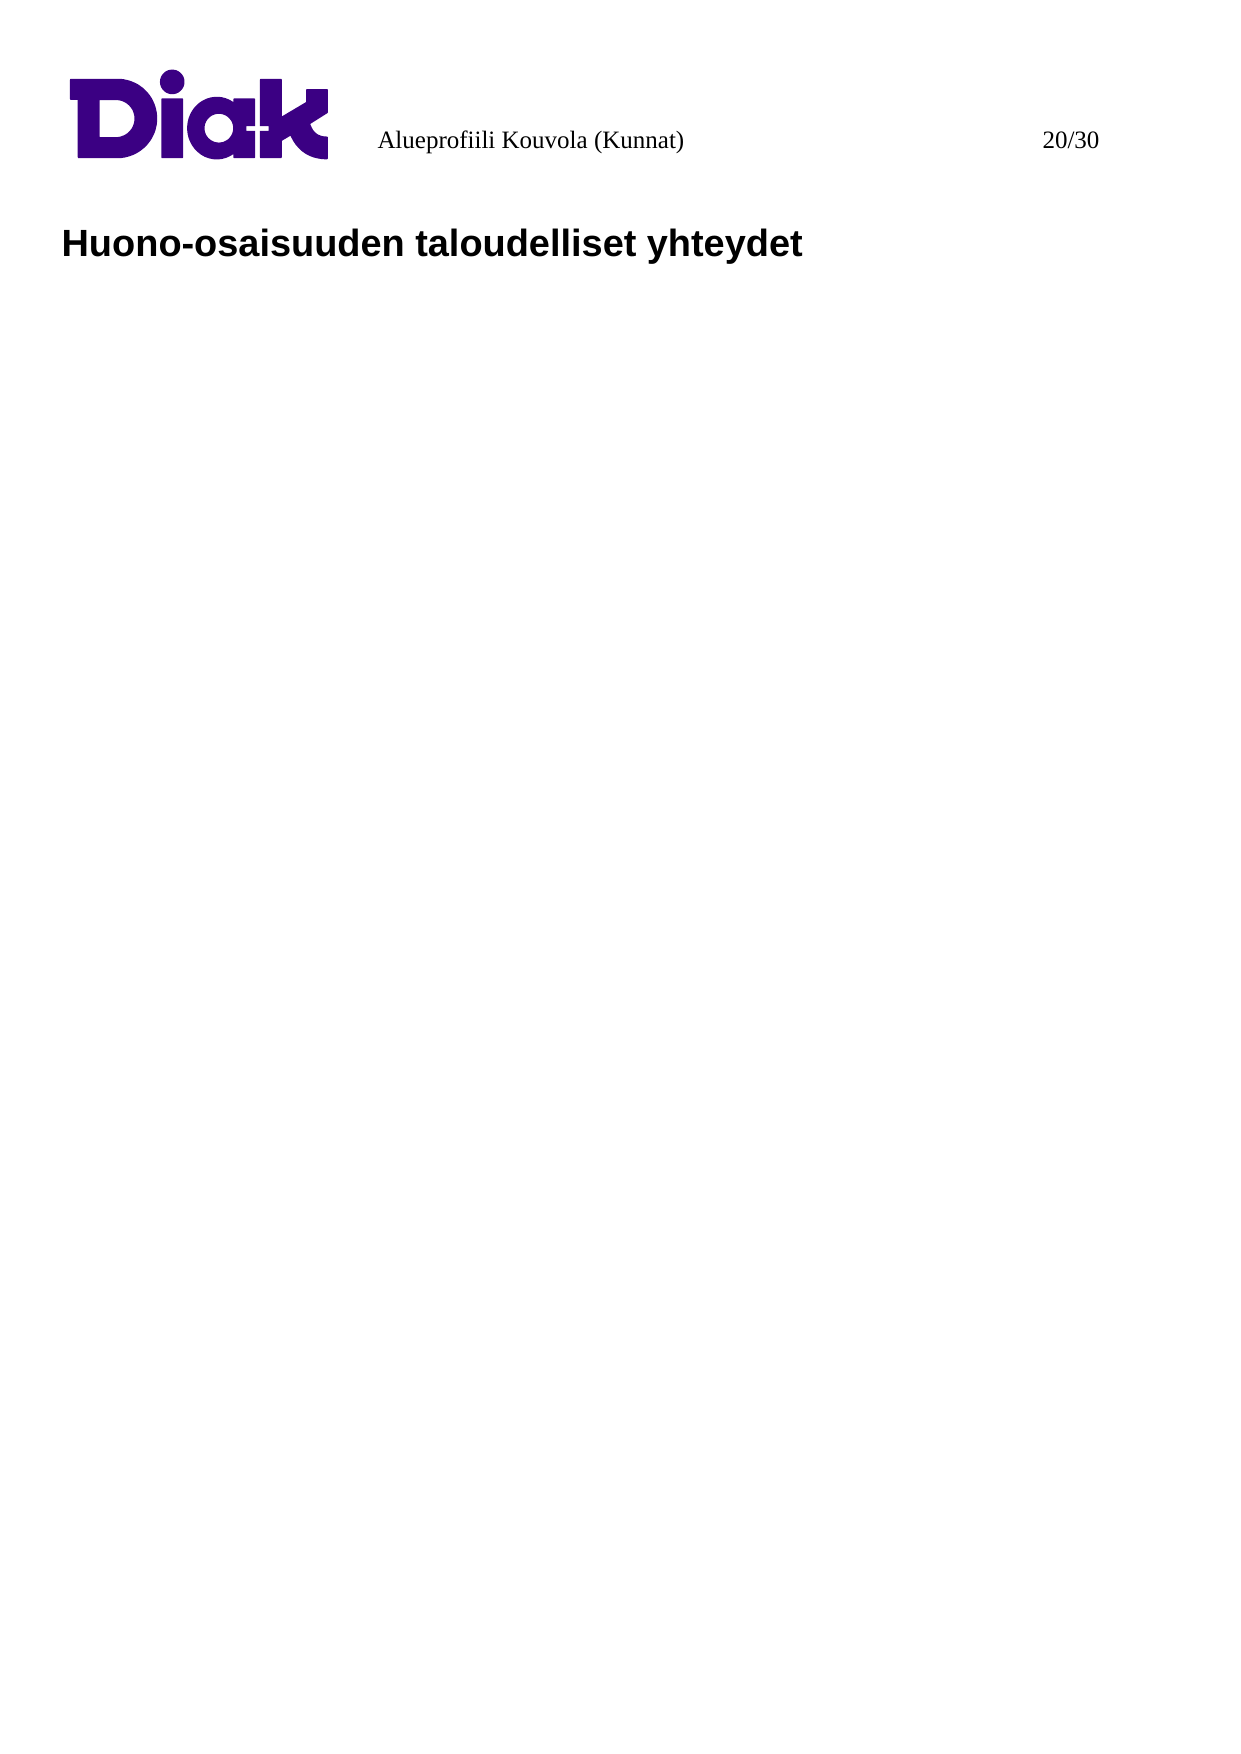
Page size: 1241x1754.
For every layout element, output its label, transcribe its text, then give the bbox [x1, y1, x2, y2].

subtitle Huono-osaisuuden taloudelliset yhteydet [61, 221, 1179, 265]
